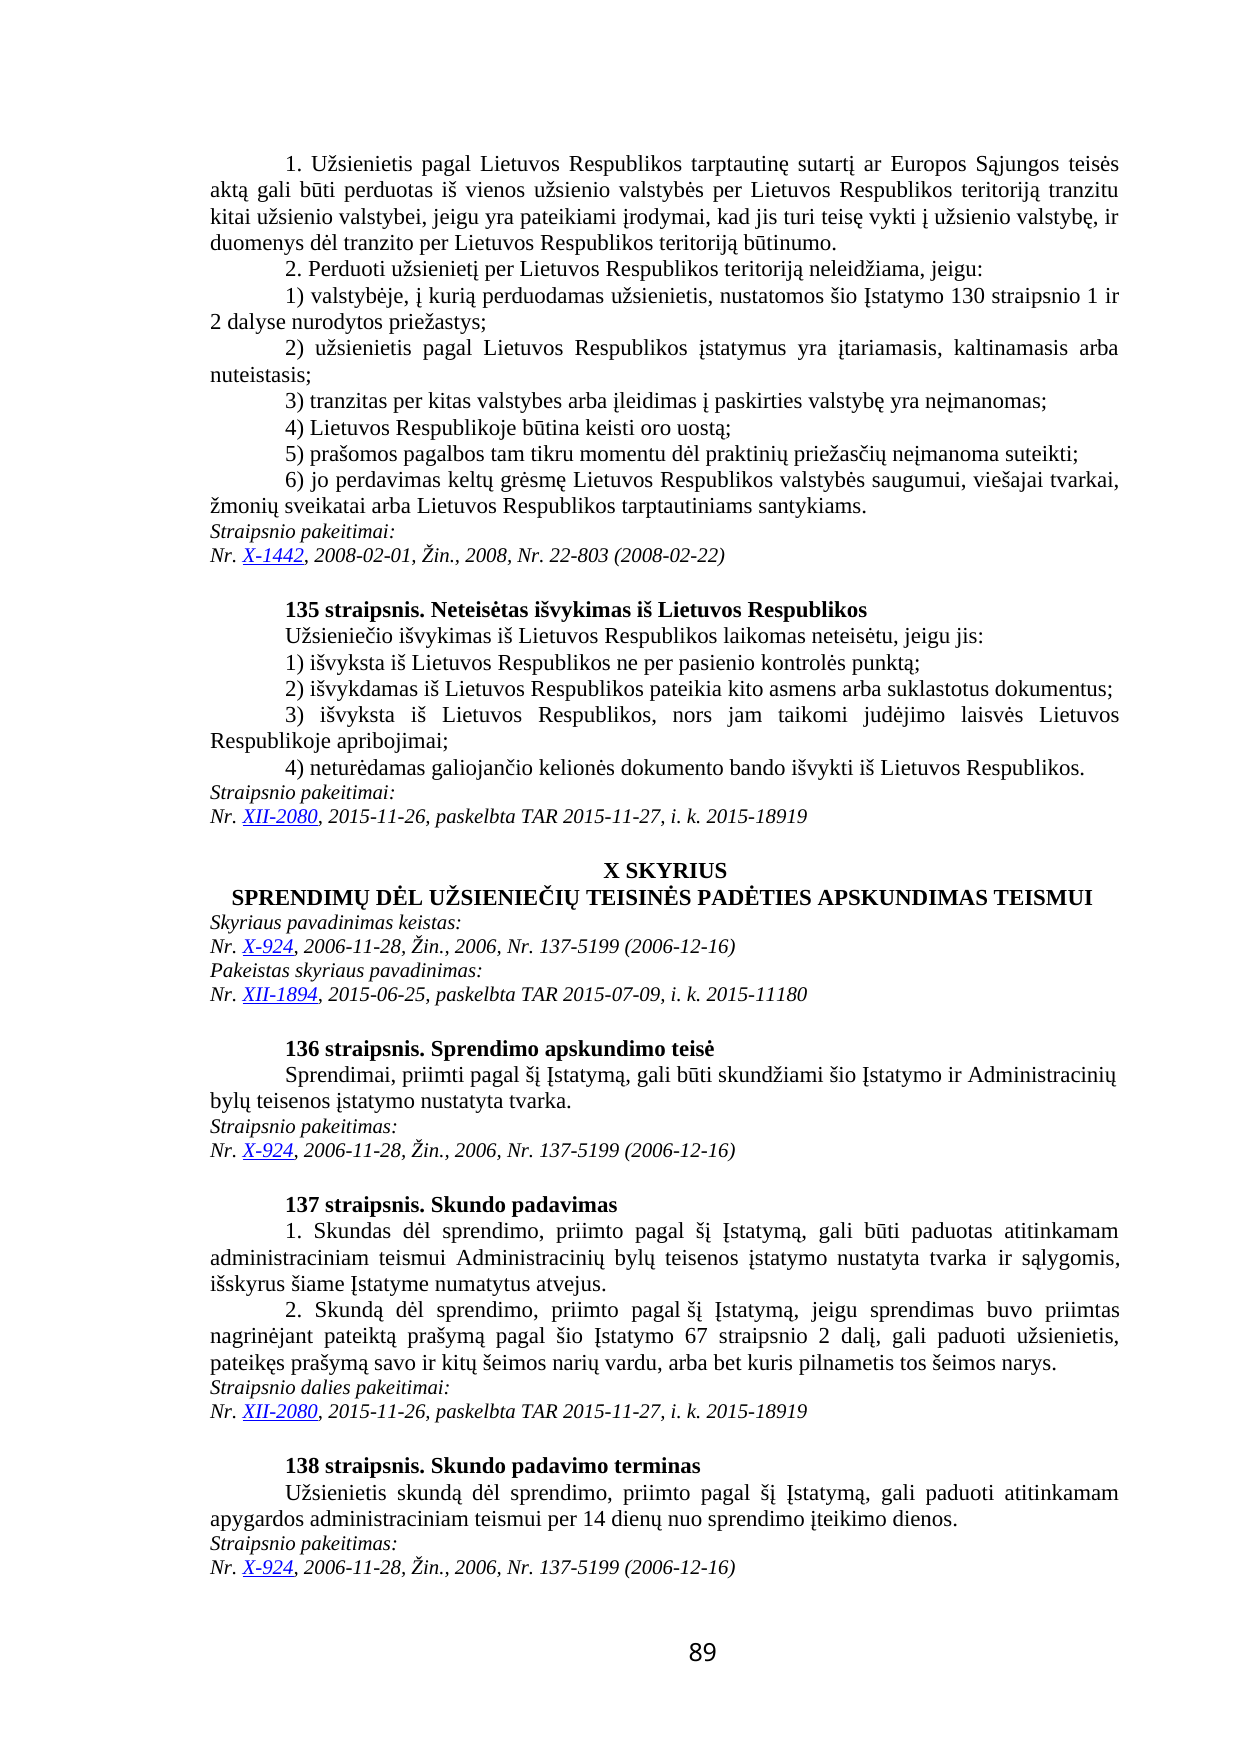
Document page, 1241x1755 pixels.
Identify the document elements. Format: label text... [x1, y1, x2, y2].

text 138 straipsnis. Skundo padavimo terminas [210, 1452, 1120, 1478]
text 5) prašomos pagalbos tam tikru momentu dėl praktinių priežasčių neįmanoma suteikti; [210, 440, 1120, 466]
text 3) tranzitas per kitas valstybes arba įleidimas į paskirties valstybę yra neįmanomas; [210, 387, 1120, 413]
text Straipsnio pakeitimai: [210, 519, 1120, 543]
text Nr. XII-2080, 2015-11-26, paskelbta TAR 2015-11-27, i. k. 2015-18919 [210, 1399, 1120, 1423]
text 3) išvyksta iš Lietuvos Respublikos, nors jam taikomi judėjimo laisvės Lietuvos Respublikoje apribojimai; [210, 701, 1120, 754]
text Nr. XII-1894, 2015-06-25, paskelbta TAR 2015-07-09, i. k. 2015-11180 [210, 982, 1120, 1006]
text 4) neturėdamas galiojančio kelionės dokumento bando išvykti iš Lietuvos Respublikos. [210, 754, 1120, 780]
text Straipsnio pakeitimai: [210, 780, 1120, 804]
text 1) valstybėje, į kurią perduodamas užsienietis, nustatomos šio Įstatymo 130 straipsnio 1 ir 2 dalyse nurodytos priežastys; [210, 282, 1120, 334]
text Straipsnio pakeitimas: [210, 1114, 1120, 1138]
text X SKYRIUS [210, 857, 1120, 883]
text Sprendimai, priimti pagal šį Įstatymą, gali būti skundžiami šio Įstatymo ir Administracinių bylų teisenos įstatymo nustatyta tvarka. [210, 1061, 1120, 1114]
text 135 straipsnis. Neteisėtas išvykimas iš Lietuvos Respublikos [210, 596, 1120, 622]
text 136 straipsnis. Sprendimo apskundimo teisė [210, 1035, 1120, 1061]
text 2. Perduoti užsienietį per Lietuvos Respublikos teritoriją neleidžiama, jeigu: [210, 255, 1120, 282]
text SPRENDIMŲ DĖL UŽSIENIEČIŲ TEISINĖS PADĖTIES APSKUNDIMAS TEISMUI [210, 883, 1120, 910]
text 1. Užsienietis pagal Lietuvos Respublikos tarptautinę sutartį ar Europos Sąjungos teisės aktą gali būti perduotas iš vienos užsienio valstybės per Lietuvos Respublikos teritoriją tranzitu kitai užsienio valstybei, jeigu yra pateikiami įrodymai, kad jis turi teisę vykti į užsienio valstybę, ir duomenys dėl tranzito per Lietuvos Respublikos teritoriją būtinumo. [210, 150, 1120, 255]
text Nr. X-1442, 2008-02-01, Žin., 2008, Nr. 22-803 (2008-02-22) [210, 543, 1120, 567]
text Nr. X-924, 2006-11-28, Žin., 2006, Nr. 137-5199 (2006-12-16) [210, 1555, 1120, 1579]
text Užsienietis skundą dėl sprendimo, priimto pagal šį Įstatymą, gali paduoti atitinkamam apygardos administraciniam teismui per 14 dienų nuo sprendimo įteikimo dienos. [210, 1478, 1120, 1531]
text 2. Skundą dėl sprendimo, priimto pagal šį Įstatymą, jeigu sprendimas buvo priimtas nagrinėjant pateiktą prašymą pagal šio Įstatymo 67 straipsnio 2 dalį, gali paduoti užsienietis, pateikęs prašymą savo ir kitų šeimos narių vardu, arba bet kuris pilnametis tos šeimos narys. [210, 1296, 1120, 1375]
text Nr. X-924, 2006-11-28, Žin., 2006, Nr. 137-5199 (2006-12-16) [210, 934, 1120, 958]
text 2) išvykdamas iš Lietuvos Respublikos pateikia kito asmens arba suklastotus dokumentus; [210, 675, 1120, 701]
text Nr. X-924, 2006-11-28, Žin., 2006, Nr. 137-5199 (2006-12-16) [210, 1138, 1120, 1162]
text Pakeistas skyriaus pavadinimas: [210, 958, 1120, 982]
text Skyriaus pavadinimas keistas: [210, 910, 1120, 934]
text 137 straipsnis. Skundo padavimas [210, 1191, 1120, 1217]
text Straipsnio pakeitimas: [210, 1531, 1120, 1555]
text Straipsnio dalies pakeitimai: [210, 1375, 1120, 1399]
text 6) jo perdavimas keltų grėsmę Lietuvos Respublikos valstybės saugumui, viešajai tvarkai, žmonių sveikatai arba Lietuvos Respublikos tarptautiniams santykiams. [210, 466, 1120, 519]
text 4) Lietuvos Respublikoje būtina keisti oro uostą; [210, 413, 1120, 440]
text 1) išvyksta iš Lietuvos Respublikos ne per pasienio kontrolės punktą; [210, 648, 1120, 675]
text Užsieniečio išvykimas iš Lietuvos Respublikos laikomas neteisėtu, jeigu jis: [210, 622, 1120, 648]
text 2) užsienietis pagal Lietuvos Respublikos įstatymus yra įtariamasis, kaltinamasis arba nuteistasis; [210, 334, 1120, 387]
text Nr. XII-2080, 2015-11-26, paskelbta TAR 2015-11-27, i. k. 2015-18919 [210, 804, 1120, 828]
text 1. Skundas dėl sprendimo, priimto pagal šį Įstatymą, gali būti paduotas atitinkamam administraciniam teismui Administracinių bylų teisenos įstatymo nustatyta tvarka ir sąlygomis, išskyrus šiame Įstatyme numatytus atvejus. [210, 1217, 1120, 1296]
